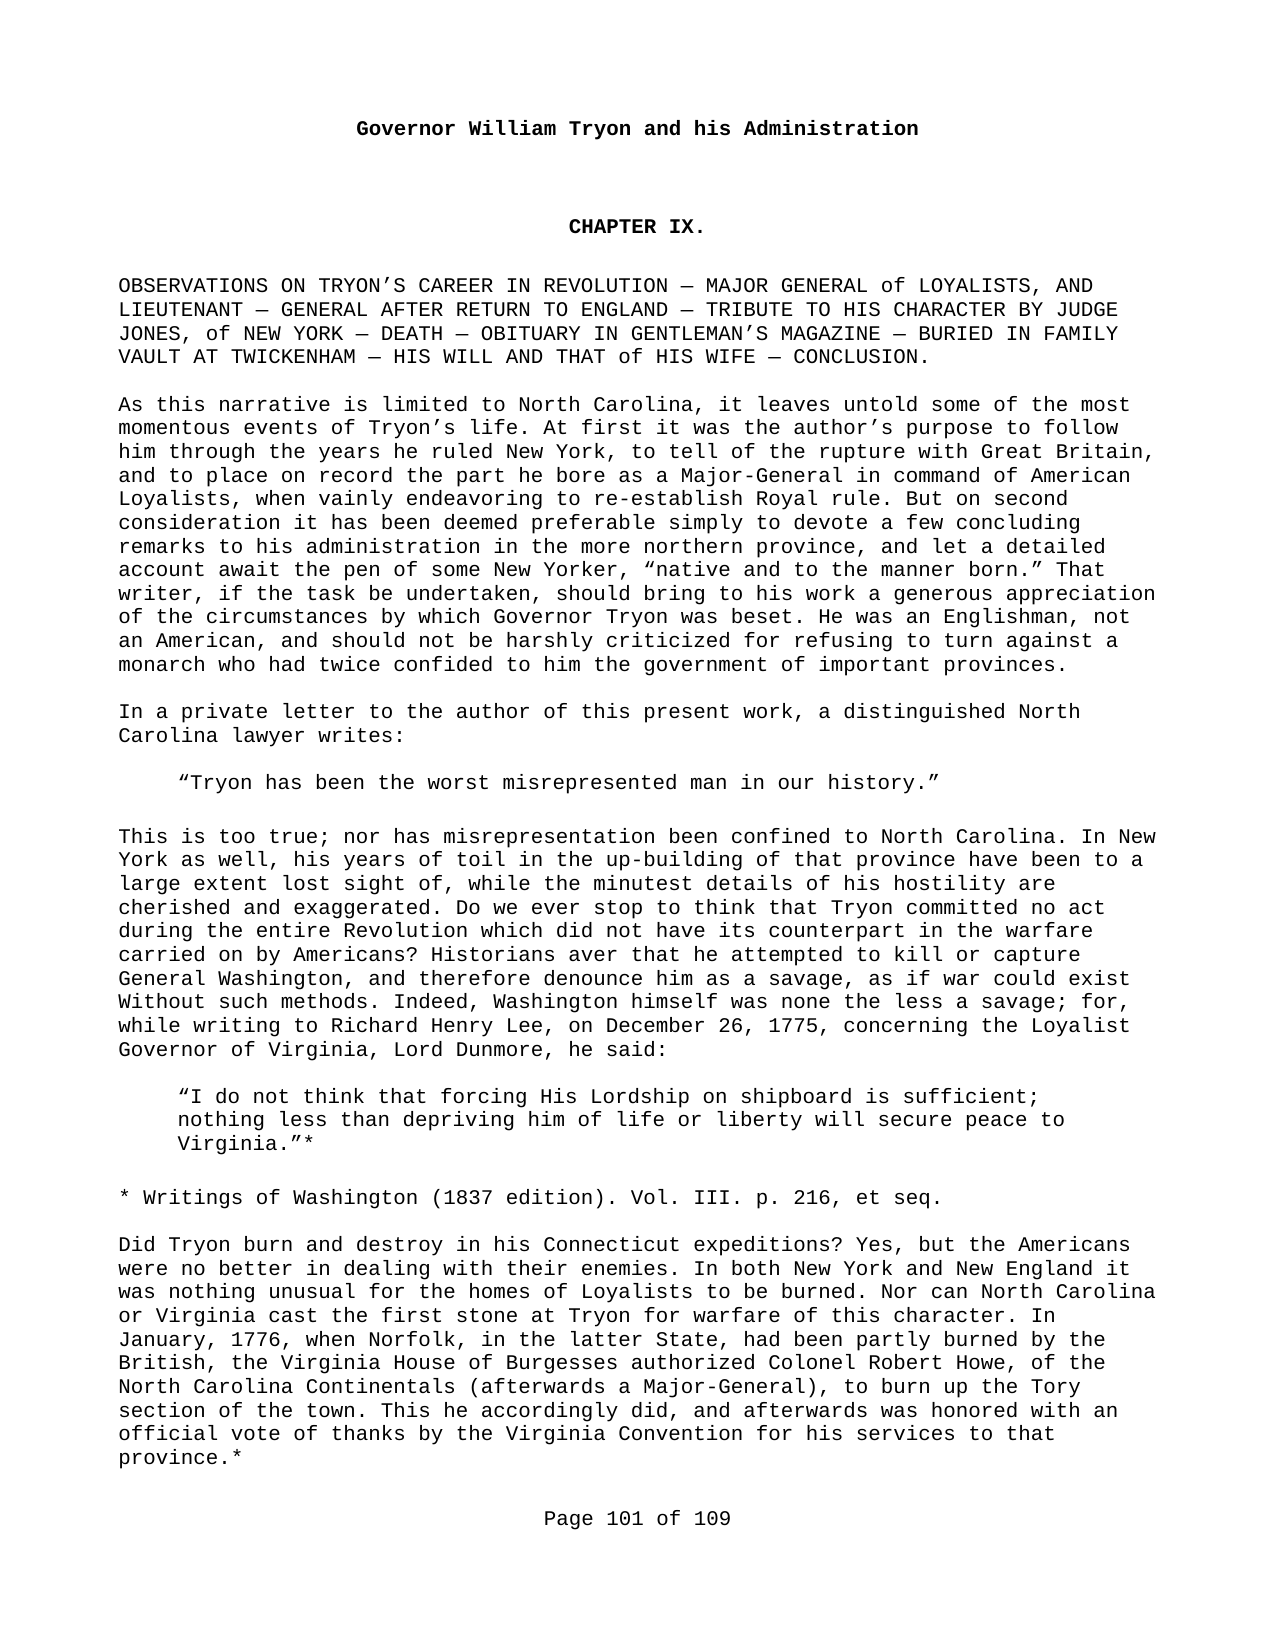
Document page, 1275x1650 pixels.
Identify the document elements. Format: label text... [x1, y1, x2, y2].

text “I do not think that forcing His Lordship on shipboard is sufficient; nothing less than depriving him of life or liberty will secure peace to Virginia.”* [177, 1086, 1098, 1157]
text In a private letter to the author of this present work, a distinguished North Carolina lawyer writes: [118, 701, 1157, 748]
text This is too true; nor has misrepresentation been confined to North Carolina. In New York as well, his years of toil in the up-building of that province have been to a large extent lost sight of, while the minutest details of his hostility are cherished and exaggerated. Do we ever stop to think that Tryon committed no act during the entire Revolution which did not have its counterpart in the warfare carried on by Americans? Historians aver that he attempted to kill or capture General Washington, and therefore denounce him as a savage, as if war could exist Without such methods. Indeed, Washington himself was none the less a savage; for, while writing to Richard Henry Lee, on December 26, 1775, concerning the Loyalist Governor of Virginia, Lord Dunmore, he said: [118, 826, 1157, 1062]
text OBSERVATIONS ON TRYON’S CAREER IN REVOLUTION — MAJOR GENERAL of LOYALISTS, AND LIEUTENANT — GENERAL AFTER RETURN TO ENGLAND — TRIBUTE TO HIS CHARACTER BY JUDGE JONES, of NEW YORK — DEATH — OBITUARY IN GENTLEMAN’S MAGAZINE — BURIED IN FAMILY VAULT AT TWICKENHAM — HIS WILL AND THAT of HIS WIFE — CONCLUSION. [118, 276, 1157, 370]
text As this narrative is limited to North Carolina, it leaves untold some of the most momentous events of Tryon’s life. At first it was the author’s purpose to follow him through the years he ruled New York, to tell of the rupture with Great Britain, and to place on record the part he bore as a Major-General in command of American Loyalists, when vainly endeavoring to re-establish Royal rule. But on second consideration it has been deemed preferable simply to devote a few concluding remarks to his administration in the more northern province, and let a detailed account await the pen of some New Yorker, “native and to the manner born.” That writer, if the task be undertaken, should bring to his work a generous appreciation of the circumstances by which Governor Tryon was beset. He was an Englishman, not an American, and should not be harshly criticized for refusing to turn against a monarch who had twice confided to him the government of important provinces. [118, 394, 1157, 677]
text Did Tryon burn and destroy in his Connecticut expeditions? Yes, but the Americans were no better in dealing with their enemies. In both New York and New England it was nothing unusual for the homes of Loyalists to be burned. Nor can North Carolina or Virginia cast the first stone at Tryon for warfare of this character. In January, 1776, when Norfolk, in the latter State, had been partly burned by the British, the Virginia House of Burgesses authorized Colonel Robert Howe, of the North Carolina Continentals (afterwards a Major-General), to burn up the Tory section of the town. This he accordingly did, and afterwards was honored with an official vote of thanks by the Virginia Convention for his services to that province.* [118, 1234, 1157, 1471]
text * Writings of Washington (1837 edition). Vol. III. p. 216, et seq. [118, 1187, 1157, 1210]
subtitle CHAPTER IX. [118, 216, 1157, 239]
text “Tryon has been the worst misrepresented man in our history.” [177, 772, 1098, 796]
